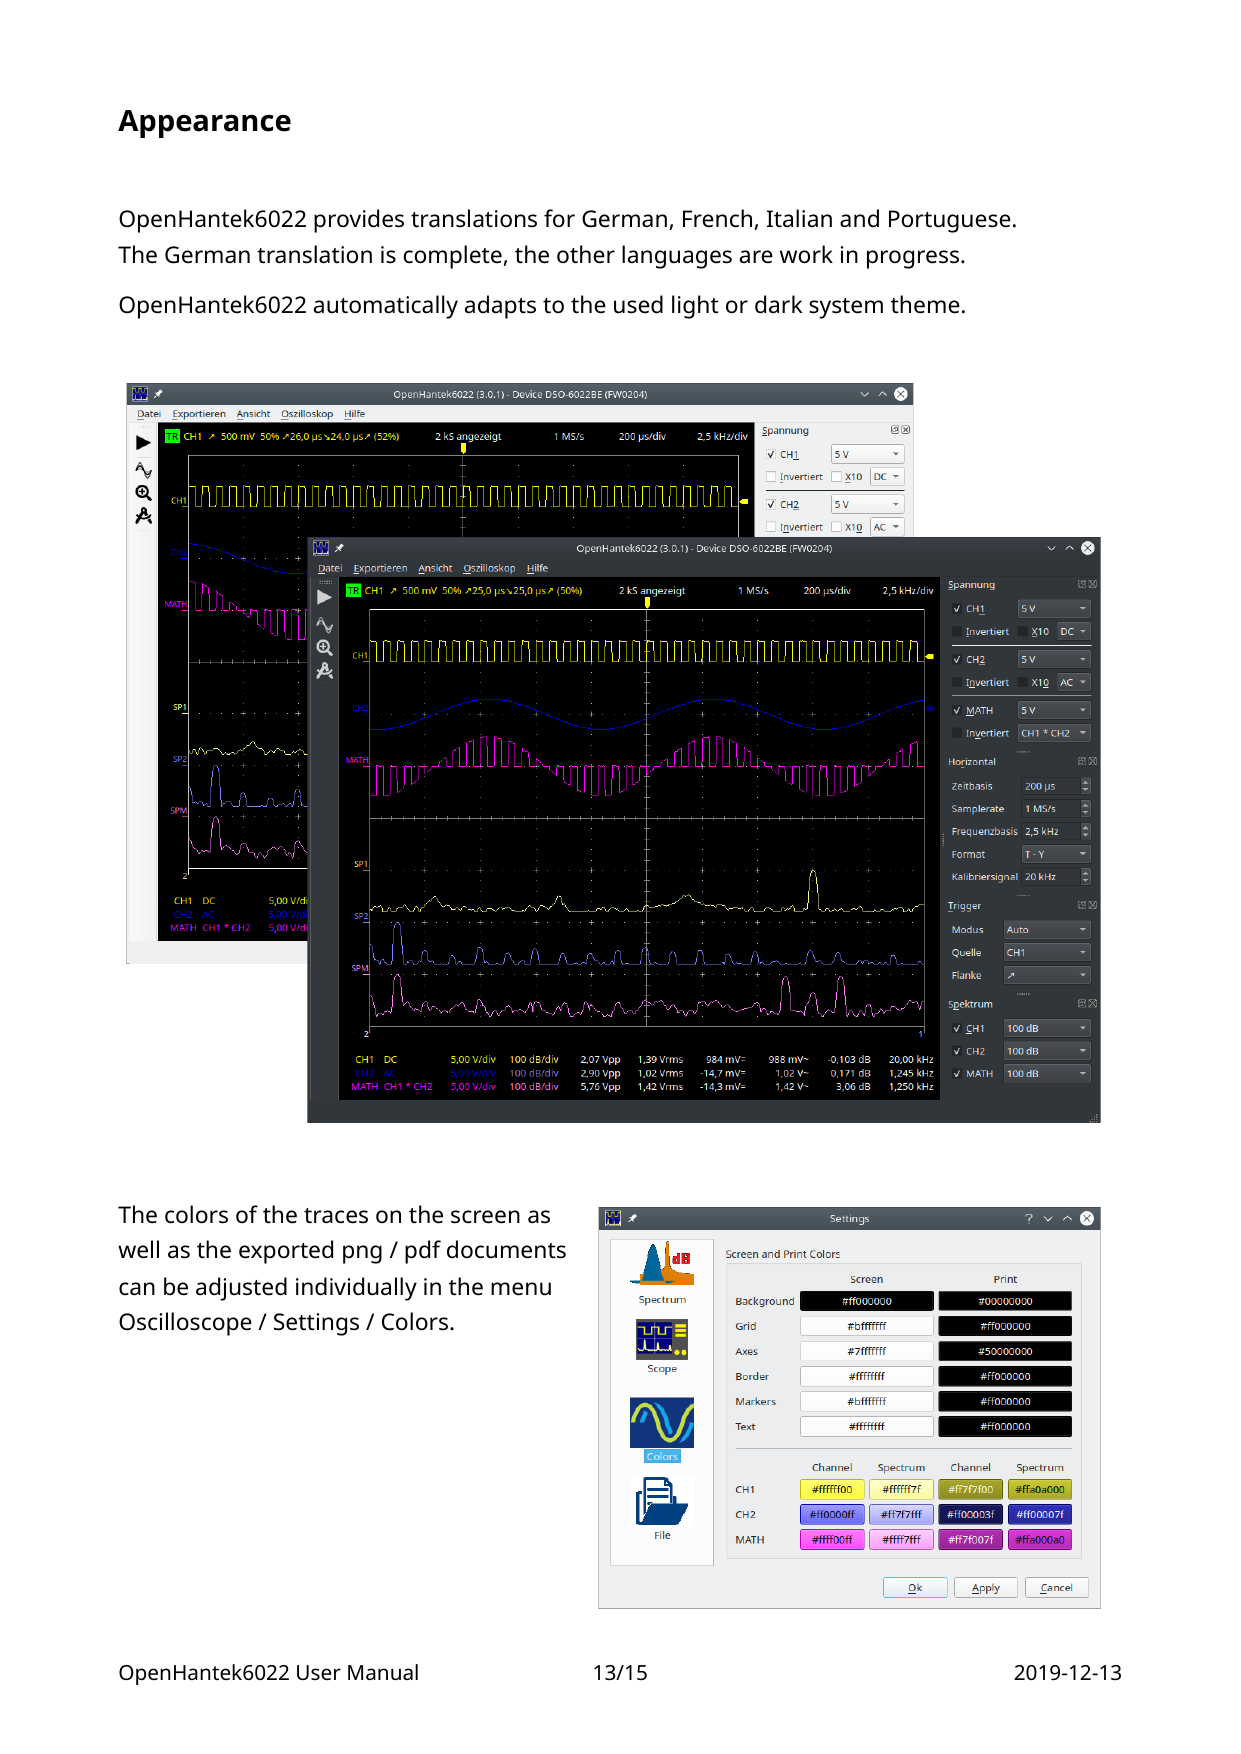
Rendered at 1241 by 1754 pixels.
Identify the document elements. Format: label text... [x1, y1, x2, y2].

subtitle OpenHantek6022 provides translations for German, French, Italian and Portuguese. The German translation is complete, the other languages are work in progress. [118, 203, 1122, 270]
subtitle OpenHantek6022 automatically adapts to the used light or dark system theme. [118, 289, 1122, 320]
picture [126, 383, 1101, 1123]
subtitle The colors of the traces on the screen as well as the exported png / pdf documents can be adjusted individually in the menu Oscilloscope / Settings / Colors. [118, 1198, 569, 1338]
picture [598, 1207, 1101, 1609]
subtitle Appearance [118, 100, 1122, 140]
